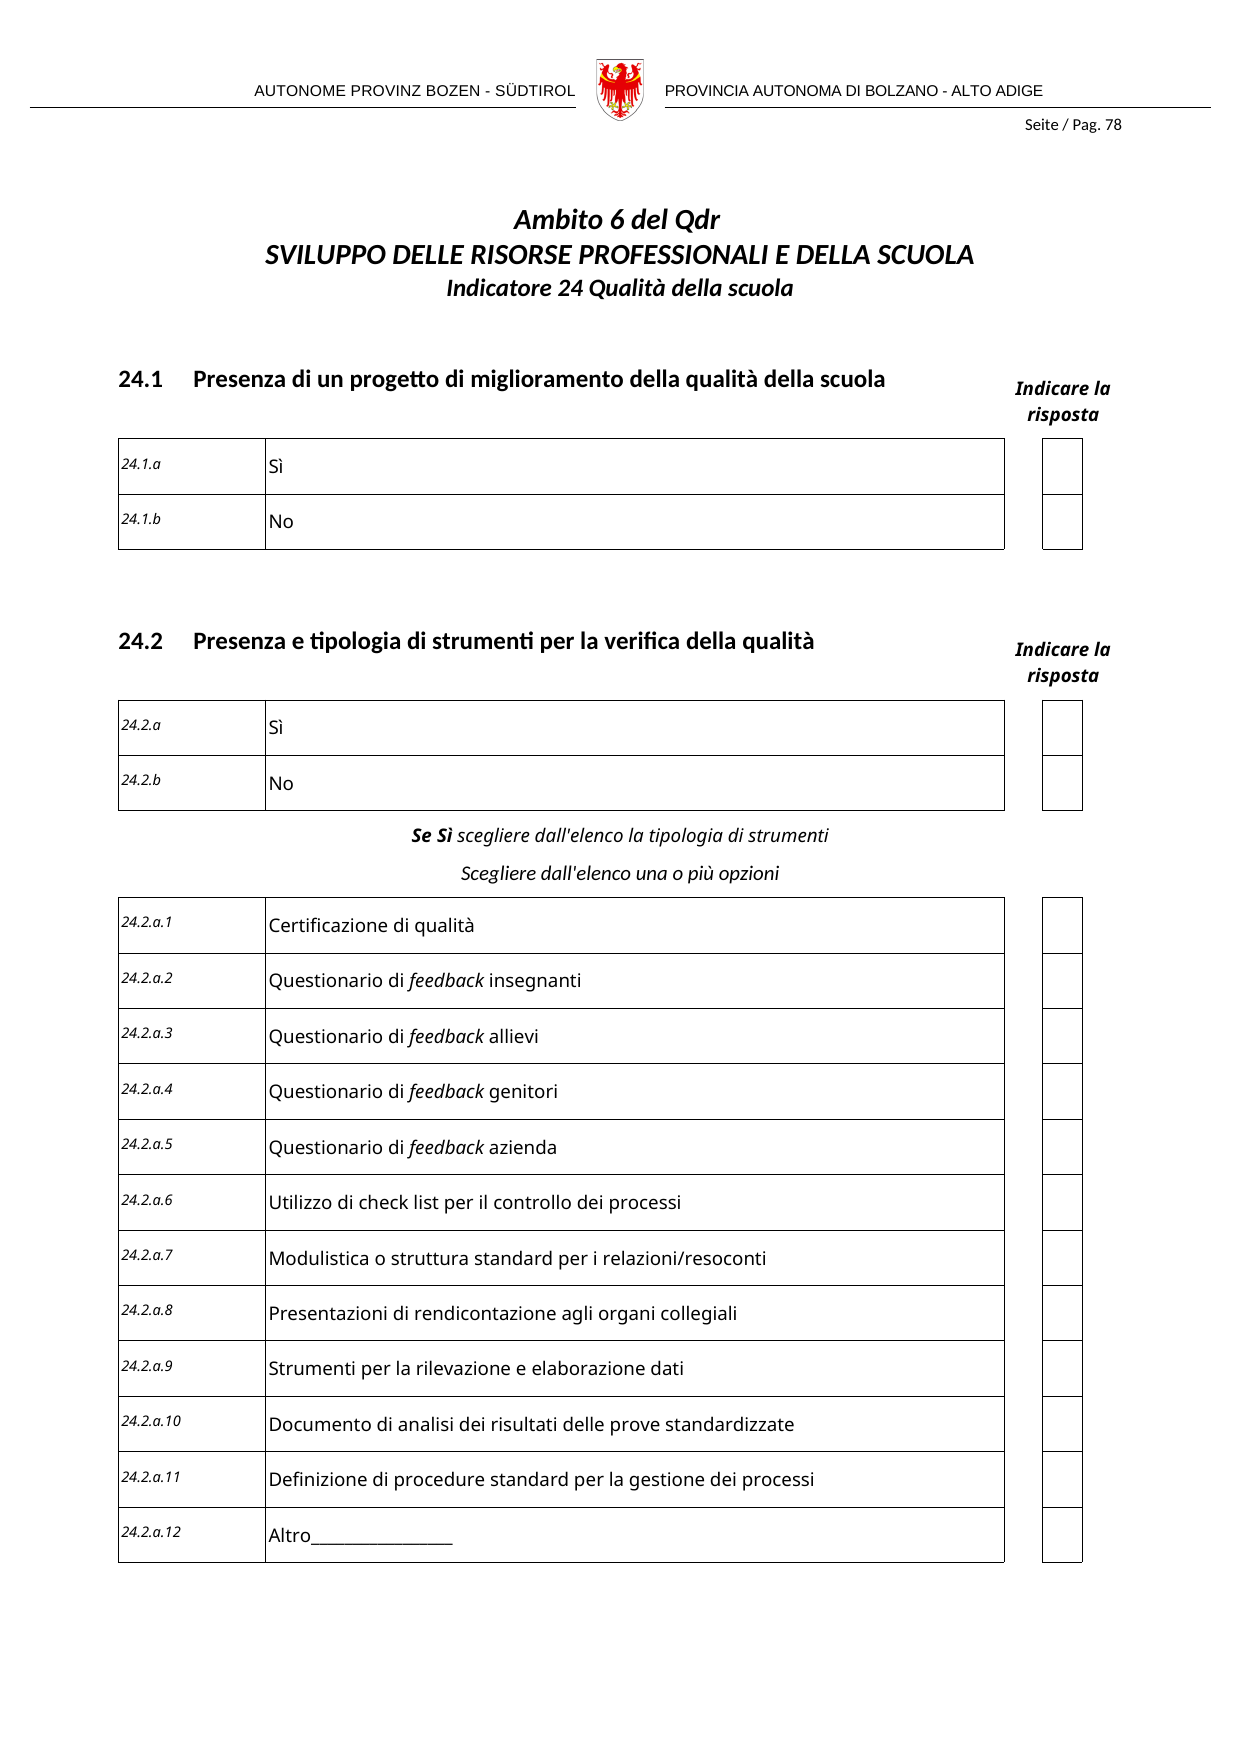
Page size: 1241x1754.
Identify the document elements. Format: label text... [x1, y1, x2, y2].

table_cell Utilizzo di check list per il controllo dei processi [266, 1175, 1004, 1229]
table_cell [1043, 1286, 1082, 1340]
table_cell Presentazioni di rendicontazione agli organi collegiali [266, 1286, 1004, 1340]
table_cell [1083, 1119, 1122, 1174]
table_cell Altro_________________ [266, 1508, 1004, 1562]
table_cell [1083, 1285, 1122, 1340]
table_cell [1083, 953, 1122, 1008]
table_cell Questionario di feedback allievi [266, 1009, 1004, 1063]
table_cell [1005, 1451, 1042, 1507]
table_cell No [266, 495, 1004, 549]
table_cell 24.2.b [119, 756, 265, 810]
table_cell [1083, 1396, 1122, 1451]
table_header 24.1 Presenza di un progetto di miglioramento della qualità della scuola [118, 364, 1004, 438]
table_cell [1043, 1120, 1082, 1174]
picture [596, 59, 644, 121]
table_cell [1083, 438, 1122, 494]
table_cell Questionario di feedback genitori [266, 1064, 1004, 1119]
table_cell [1005, 438, 1042, 494]
table_cell [1083, 897, 1122, 952]
table_cell [1005, 1507, 1042, 1562]
table_header 24.2 Presenza e tipologia di strumenti per la verifica della qualità [118, 625, 1004, 699]
table_cell [1005, 1396, 1042, 1451]
table_cell [1043, 1064, 1082, 1119]
table_cell 24.2.a.12 [119, 1508, 265, 1562]
table_cell [1043, 954, 1082, 1008]
table_cell [1005, 1174, 1042, 1229]
table_cell [1005, 1340, 1042, 1396]
table_header Indicare la risposta [1004, 625, 1122, 699]
table_cell [1083, 755, 1122, 810]
table_cell [1083, 494, 1122, 549]
table_cell Questionario di feedback insegnanti [266, 954, 1004, 1008]
table_cell [1083, 1340, 1122, 1396]
table_cell [1083, 700, 1122, 755]
table_cell 24.2.a.11 [119, 1452, 265, 1507]
table_cell [1043, 1009, 1082, 1063]
table_cell 24.2.a.5 [119, 1120, 265, 1174]
table_cell Definizione di procedure standard per la gestione dei processi [266, 1452, 1004, 1507]
table_cell 24.2.a.6 [119, 1175, 265, 1229]
table_cell Questionario di feedback azienda [266, 1120, 1004, 1174]
table_cell [1083, 1008, 1122, 1063]
text Ambito 6 del Qdr [118, 201, 1122, 236]
table_cell [1005, 1119, 1042, 1174]
table_cell Documento di analisi dei risultati delle prove standardizzate [266, 1397, 1004, 1451]
table_cell [1043, 1341, 1082, 1396]
table_cell Sì [266, 439, 1004, 494]
table_cell [1005, 1230, 1042, 1285]
table_cell [1043, 898, 1082, 952]
table_cell 24.2.a [119, 701, 265, 755]
table_cell [1005, 755, 1042, 810]
table_cell 24.2.a.9 [119, 1341, 265, 1396]
table_cell 24.2.a.8 [119, 1286, 265, 1340]
table_cell 24.1.b [119, 495, 265, 549]
table_cell [1043, 1508, 1082, 1562]
table_cell 24.2.a.2 [119, 954, 265, 1008]
table_cell Strumenti per la rilevazione e elaborazione dati [266, 1341, 1004, 1396]
table_cell Sì [266, 701, 1004, 755]
table_cell [1043, 495, 1082, 549]
table_cell Certificazione di qualità [266, 898, 1004, 952]
table_cell Se Sì scegliere dall'elenco la tipologia di strumenti Scegliere dall'elenco una o più opzioni [118, 810, 1122, 897]
table_cell Modulistica o struttura standard per i relazioni/resoconti [266, 1231, 1004, 1285]
table_cell [1005, 1008, 1042, 1063]
table_cell [1083, 1174, 1122, 1229]
table_cell 24.2.a.3 [119, 1009, 265, 1063]
table_cell [1083, 1063, 1122, 1119]
table_cell 24.2.a.10 [119, 1397, 265, 1451]
table_cell [1083, 1451, 1122, 1507]
text Indicatore 24 Qualità della scuola [118, 272, 1122, 303]
table_cell [1043, 756, 1082, 810]
table_cell [1005, 700, 1042, 755]
table_cell [1043, 701, 1082, 755]
table_cell [1005, 494, 1042, 549]
table_cell [1005, 1063, 1042, 1119]
table_cell [1043, 1397, 1082, 1451]
table_cell [1005, 1285, 1042, 1340]
table_cell [1083, 1507, 1122, 1562]
table_cell [1083, 1230, 1122, 1285]
table_cell No [266, 756, 1004, 810]
table_cell 24.2.a.4 [119, 1064, 265, 1119]
table_cell [1005, 953, 1042, 1008]
table_cell 24.2.a.1 [119, 898, 265, 952]
table_cell [1005, 897, 1042, 952]
table_cell [1043, 1175, 1082, 1229]
table_cell 24.1.a [119, 439, 265, 494]
table_cell [1043, 1231, 1082, 1285]
table_cell [1043, 1452, 1082, 1507]
table_cell 24.2.a.7 [119, 1231, 265, 1285]
table_cell [1043, 439, 1082, 494]
table_header Indicare la risposta [1004, 364, 1122, 438]
text SVILUPPO DELLE RISORSE PROFESSIONALI E DELLA SCUOLA [118, 236, 1122, 272]
